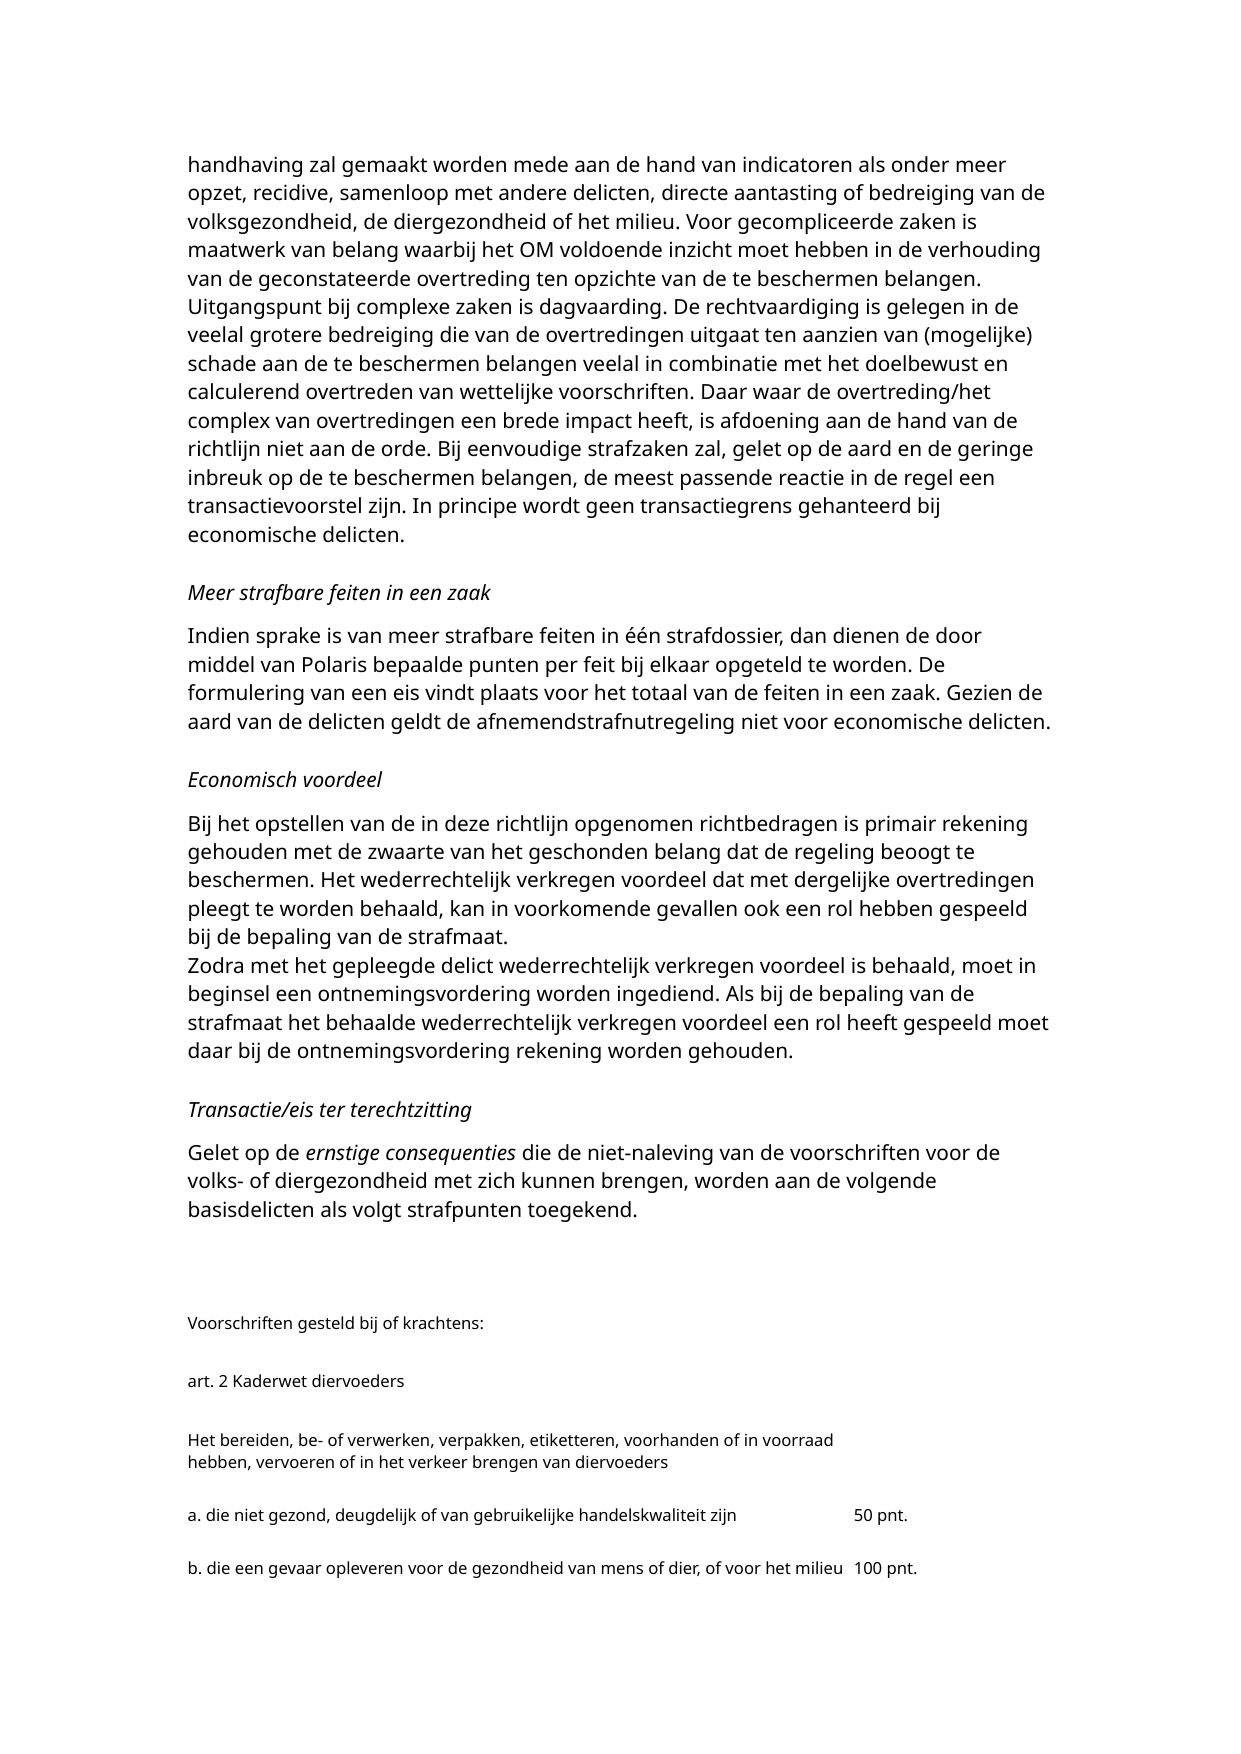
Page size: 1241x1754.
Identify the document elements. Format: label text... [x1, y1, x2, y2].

text Zodra met het gepleegde delict wederrechtelijk verkregen voordeel is behaald, moet in beginsel een ontnemingsvordering worden ingediend. Als bij de bepaling van de strafmaat het behaalde wederrechtelijk verkregen voordeel een rol heeft gespeeld moet daar bij de ontnemingsvordering rekening worden gehouden. [187, 951, 1053, 1065]
text Meer strafbare feiten in een zaak [187, 578, 1053, 607]
text Transactie/eis ter terechtzitting [187, 1095, 1053, 1123]
table_cell art. 2 Kaderwet diervoeders [188, 1370, 853, 1428]
table_header Voorschriften gesteld bij of krachtens: [188, 1311, 853, 1370]
text Bij het opstellen van de in deze richtlijn opgenomen richtbedragen is primair rekening gehouden met de zwaarte van het geschonden belang dat de regeling beoogt te beschermen. Het wederrechtelijk verkregen voordeel dat met dergelijke overtredingen pleegt te worden behaald, kan in voorkomende gevallen ook een rol hebben gespeeld bij de bepaling van de strafmaat. [187, 809, 1053, 951]
text Economisch voordeel [187, 765, 1053, 794]
table_cell 100 pnt. [854, 1556, 1053, 1579]
text handhaving zal gemaakt worden mede aan de hand van indicatoren als onder meer opzet, recidive, samenloop met andere delicten, directe aantasting of bedreiging van de volksgezondheid, de diergezondheid of het milieu. Voor gecompliceerde zaken is maatwerk van belang waarbij het OM voldoende inzicht moet hebben in de verhouding van de geconstateerde overtreding ten opzichte van de te beschermen belangen. Uitgangspunt bij complexe zaken is dagvaarding. De rechtvaardiging is gelegen in de veelal grotere bedreiging die van de overtredingen uitgaat ten aanzien van (mogelijke) schade aan de te beschermen belangen veelal in combinatie met het doelbewust en calculerend overtreden van wettelijke voorschriften. Daar waar de overtreding/het complex van overtredingen een brede impact heeft, is afdoening aan de hand van de richtlijn niet aan de orde. Bij eenvoudige strafzaken zal, gelet op de aard en de geringe inbreuk op de te beschermen belangen, de meest passende reactie in de regel een transactievoorstel zijn. In principe wordt geen transactiegrens gehanteerd bij economische delicten. [187, 150, 1053, 548]
table_cell 50 pnt. [854, 1504, 1053, 1556]
table_header [854, 1311, 1053, 1370]
text Gelet op de ernstige consequenties die de niet-naleving van de voorschriften voor de volks- of diergezondheid met zich kunnen brengen, worden aan de volgende basisdelicten als volgt strafpunten toegekend. [187, 1138, 1053, 1223]
table_cell [854, 1428, 1053, 1504]
text Indien sprake is van meer strafbare feiten in één strafdossier, dan dienen de door middel van Polaris bepaalde punten per feit bij elkaar opgeteld te worden. De formulering van een eis vindt plaats voor het totaal van de feiten in een zaak. Gezien de aard van de delicten geldt de afnemendstrafnutregeling niet voor economische delicten. [187, 622, 1053, 735]
table_cell Het bereiden, be- of verwerken, verpakken, etiketteren, voorhanden of in voorraad hebben, vervoeren of in het verkeer brengen van diervoeders [188, 1428, 853, 1504]
table_cell [854, 1370, 1053, 1428]
table_cell b. die een gevaar opleveren voor de gezondheid van mens of dier, of voor het milieu [188, 1556, 853, 1579]
table_cell a. die niet gezond, deugdelijk of van gebruikelijke handelskwaliteit zijn [188, 1504, 853, 1556]
